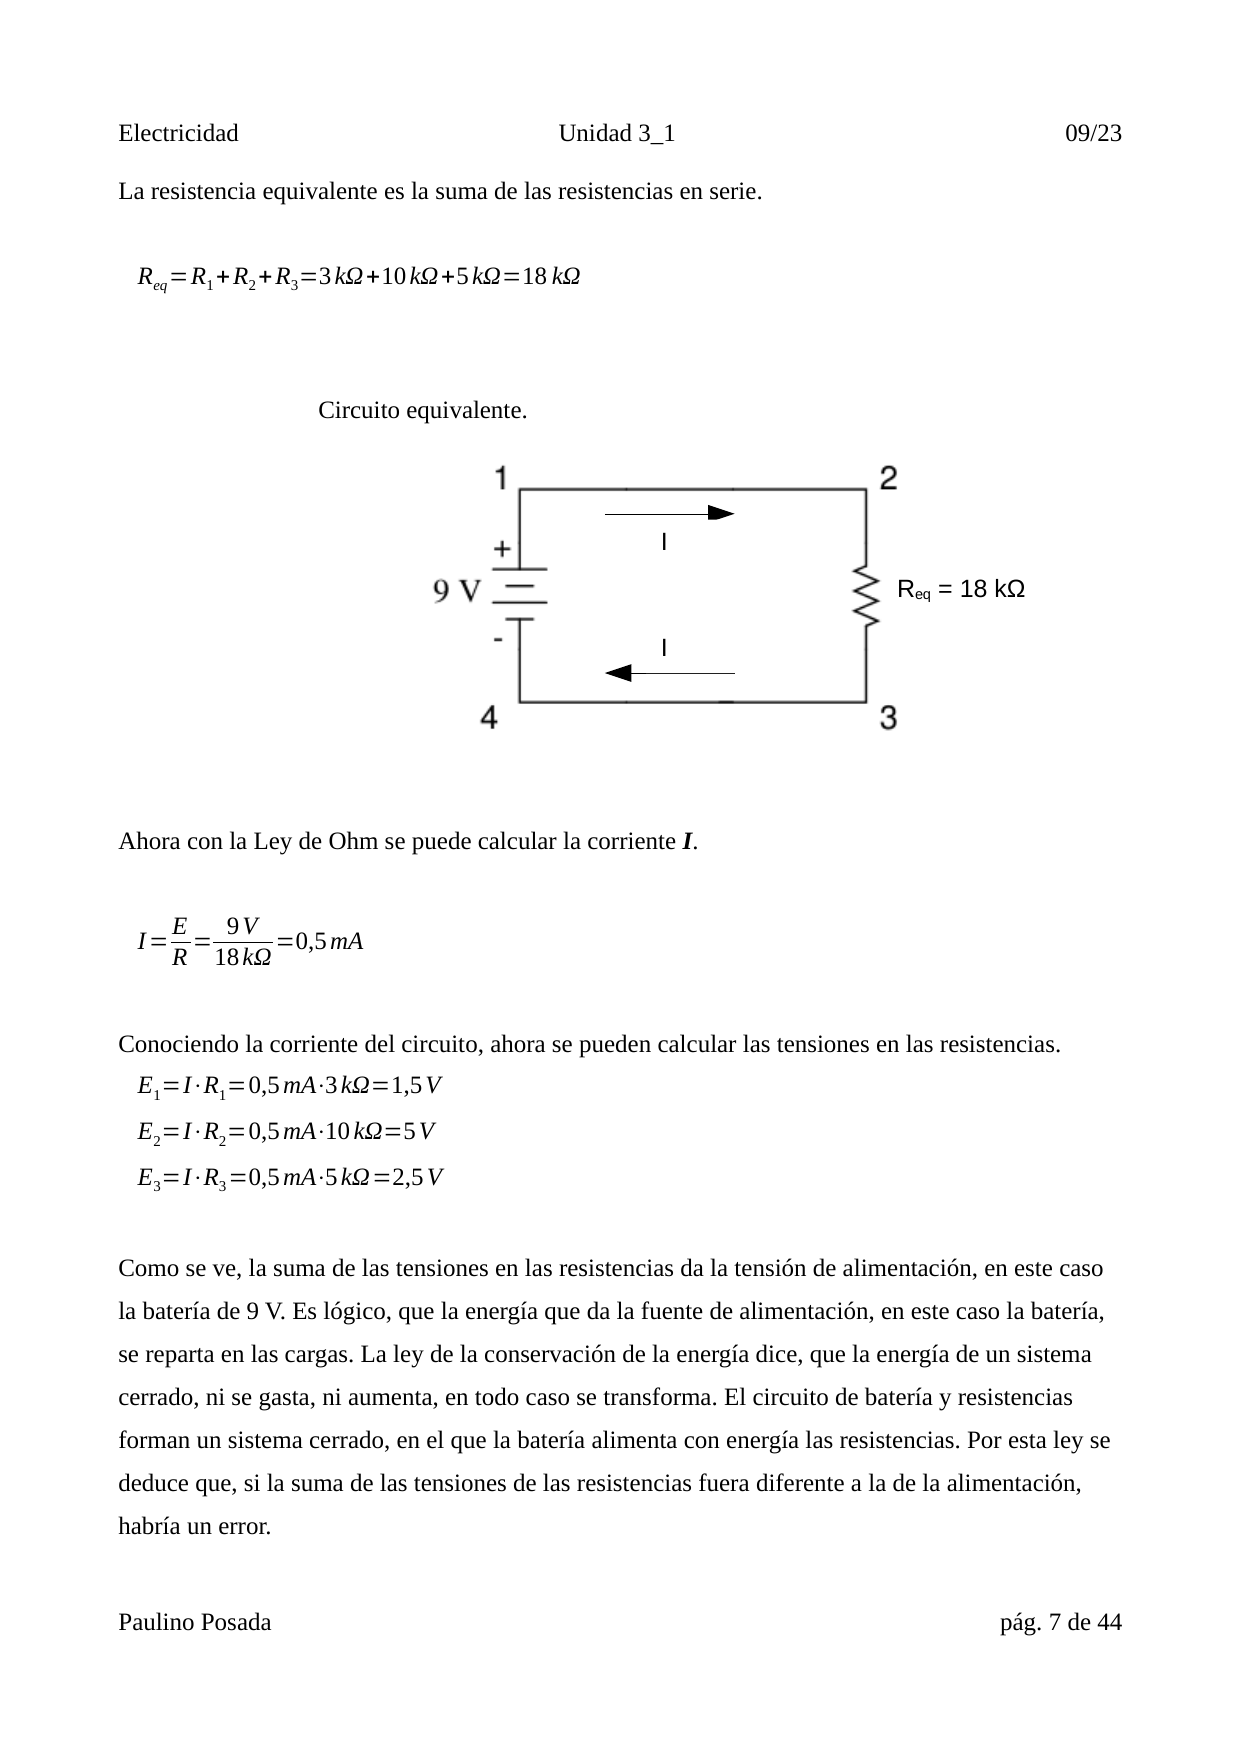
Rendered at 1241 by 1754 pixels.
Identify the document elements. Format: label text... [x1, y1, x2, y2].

text Conociendo la corriente del circuito, ahora se pueden calcular las tensiones en las resistencias. [118, 1029, 1122, 1058]
text Como se ve, la suma de las tensiones en las resistencias da la tensión de alimentación, en este caso la batería de 9 V. Es lógico, que la energía que da la fuente de alimentación, en este caso la batería, se reparta en las cargas. La ley de la conservación de la energía dice, que la energía de un sistema cerrado, ni se gasta, ni aumenta, en todo caso se transforma. El circuito de batería y resistencias forman un sistema cerrado, en el que la batería alimenta con energía las resistencias. Por esta ley se deduce que, si la suma de las tensiones de las resistencias fuera diferente a la de la alimentación, habría un error. [118, 1253, 1122, 1540]
text La resistencia equivalente es la suma de las resistencias en serie. [118, 176, 1122, 205]
picture [413, 452, 966, 740]
text Ahora con la Ley de Ohm se puede calcular la corriente I. [118, 826, 1122, 855]
text Circuito equivalente. [118, 395, 1122, 423]
